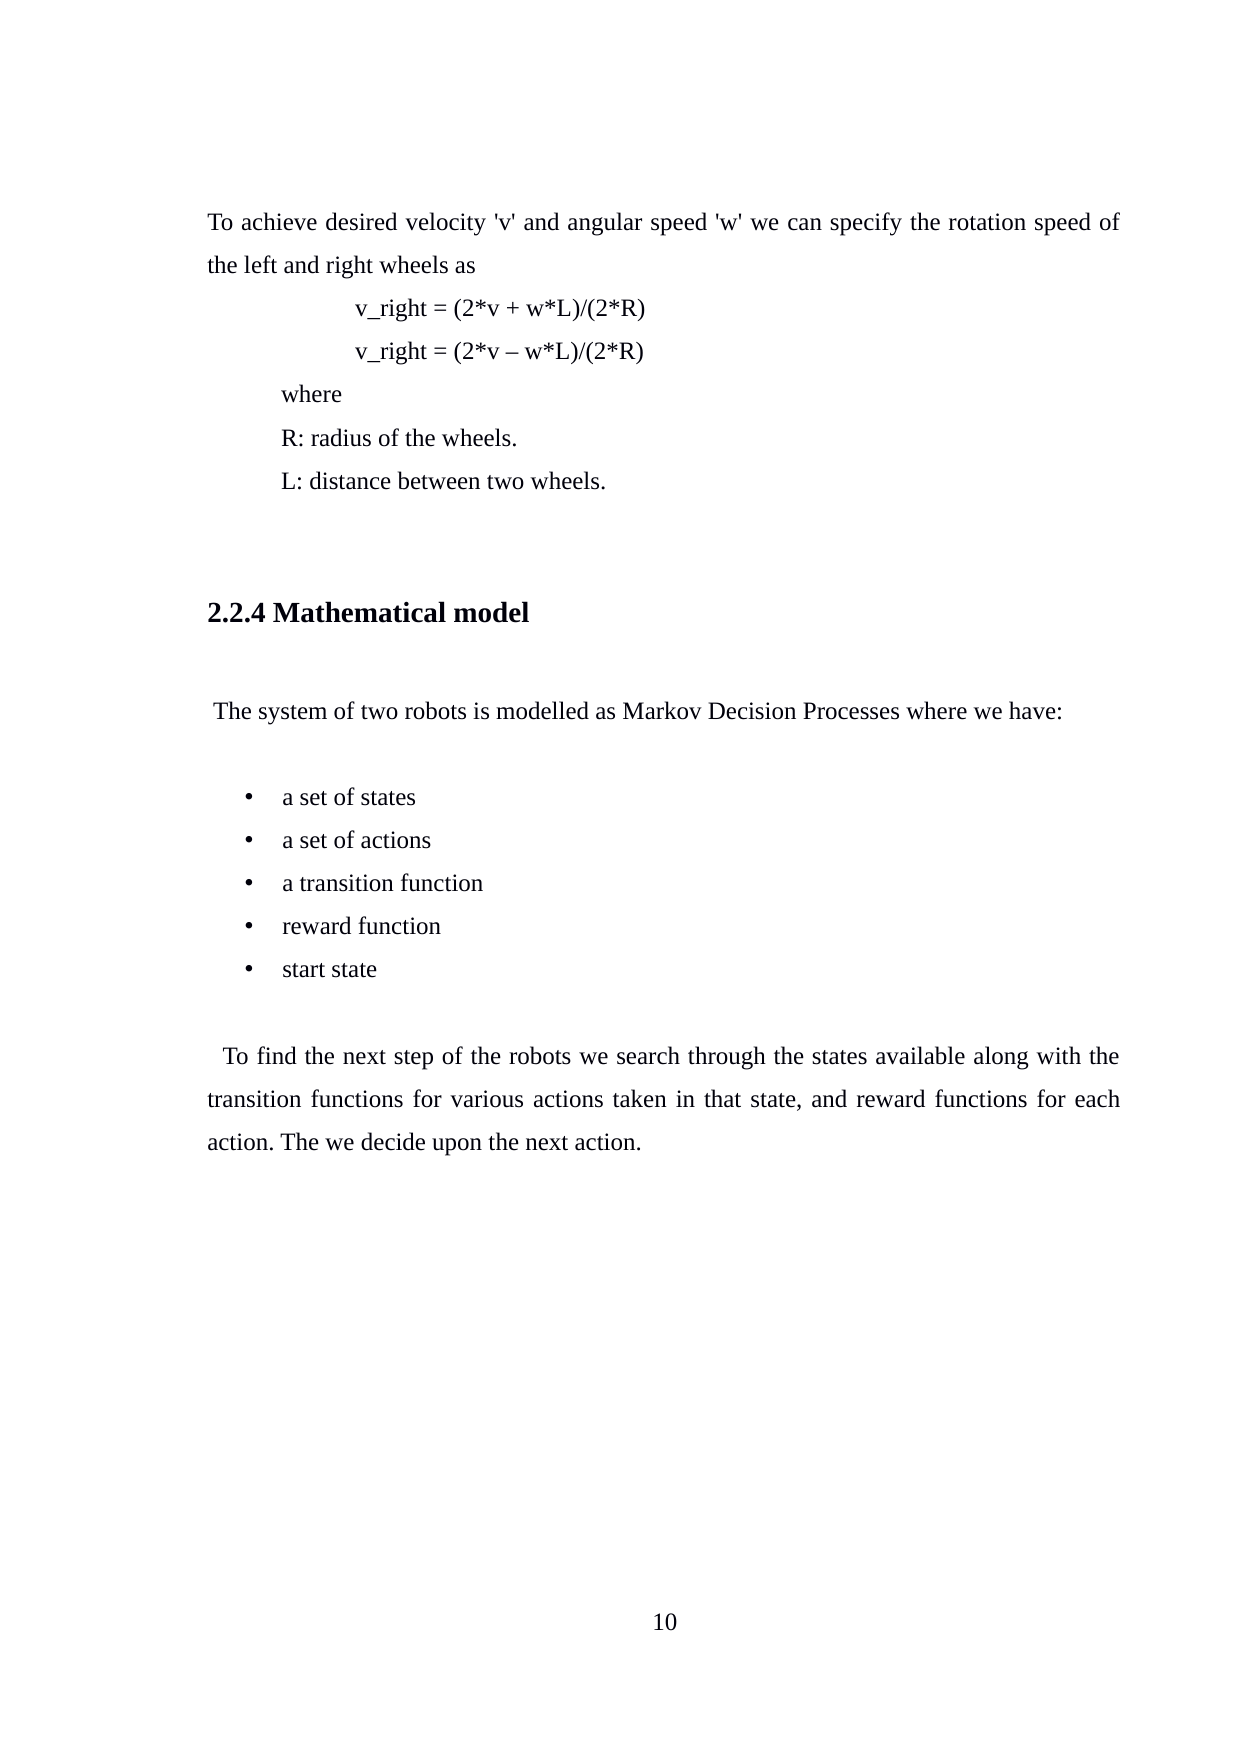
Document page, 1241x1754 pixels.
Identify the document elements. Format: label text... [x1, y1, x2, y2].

list a set of states [244, 782, 1122, 811]
text where [207, 379, 1122, 408]
list start state [244, 954, 1122, 983]
text L: distance between two wheels. [207, 466, 1122, 494]
text The system of two robots is modelled as Markov Decision Processes where we have: [207, 696, 1122, 724]
text To find the next step of the robots we search through the states available along with the transition functions for various actions taken in that state, and reward functions for each action. The we decide upon the next action. [207, 1041, 1122, 1156]
list a set of actions [244, 825, 1122, 854]
list a transition function [244, 868, 1122, 897]
list reward function [244, 911, 1122, 940]
text v_right = (2*v + w*L)/(2*R) [207, 293, 1122, 322]
text 2.2.4 Mathematical model [207, 595, 1122, 629]
text R: radius of the wheels. [207, 423, 1122, 451]
text v_right = (2*v – w*L)/(2*R) [207, 336, 1122, 365]
text To achieve desired velocity 'v' and angular speed 'w' we can specify the rotation speed of the left and right wheels as [207, 207, 1122, 279]
